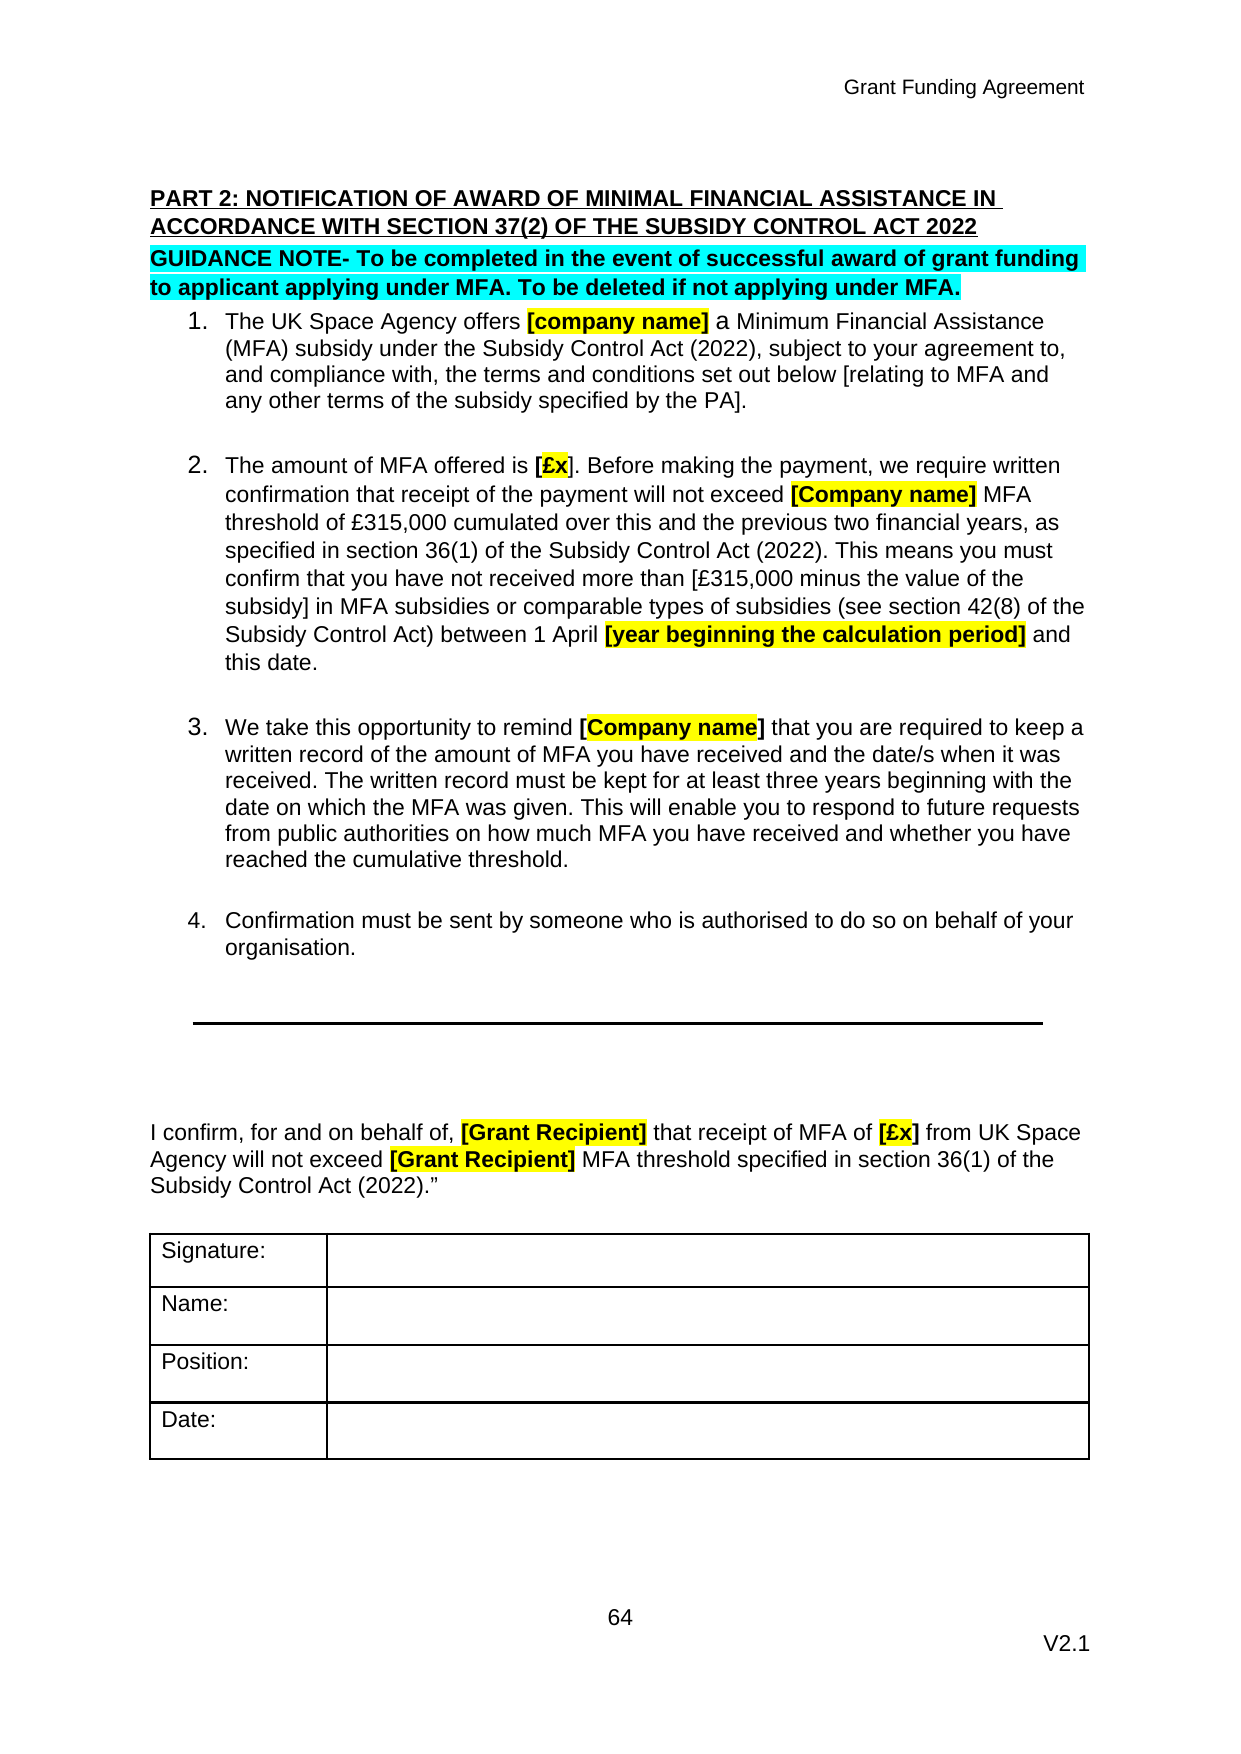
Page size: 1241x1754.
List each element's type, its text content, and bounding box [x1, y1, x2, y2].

table_header Signature: [151, 1235, 326, 1286]
table_cell [328, 1346, 1088, 1401]
list The UK Space Agency offers [company name] a Minimum Financial Assistance (MFA) subsidy under the Subsidy Control Act (2022), subject to your agreement to, and compliance with, the terms and conditions set out below [relating to MFA and any other terms of the subsidy specified by the PA]. [187, 306, 1090, 414]
table_cell Name: [151, 1288, 326, 1344]
table_header [328, 1235, 1088, 1286]
list We take this opportunity to remind [Company name] that you are required to keep a written record of the amount of MFA you have received and the date/s when it was received. The written record must be kept for at least three years beginning with the date on which the MFA was given. This will enable you to respond to future requests from public authorities on how much MFA you have received and whether you have reached the cumulative threshold. [187, 712, 1090, 873]
table_cell [328, 1404, 1088, 1458]
list The amount of MFA offered is [£x]. Before making the payment, we require written confirmation that receipt of the payment will not exceed [Company name] MFA threshold of £315,000 cumulated over this and the previous two financial years, as specified in section 36(1) of the Subsidy Control Act (2022). This means you must confirm that you have not received more than [£315,000 minus the value of the subsidy] in MFA subsidies or comparable types of subsidies (see section 42(8) of the Subsidy Control Act) between 1 April [year beginning the calculation period] and this date. [187, 450, 1090, 676]
text GUIDANCE NOTE- To be completed in the event of successful award of grant funding to applicant applying under MFA. To be deleted if not applying under MFA. [150, 245, 1090, 300]
table_cell [328, 1288, 1088, 1344]
text I confirm, for and on behalf of, [Grant Recipient] that receipt of MFA of [£x] from UK Space Agency will not exceed [Grant Recipient] MFA threshold specified in section 36(1) of the Subsidy Control Act (2022).” [150, 1119, 1090, 1198]
list Confirmation must be sent by someone who is authorised to do so on behalf of your organisation. [187, 907, 1090, 960]
text PART 2: NOTIFICATION OF AWARD OF MINIMAL FINANCIAL ASSISTANCE IN ACCORDANCE WITH SECTION 37(2) OF THE SUBSIDY CONTROL ACT 2022 [150, 185, 1090, 239]
table_cell Position: [151, 1346, 326, 1401]
table_cell Date: [151, 1404, 326, 1458]
